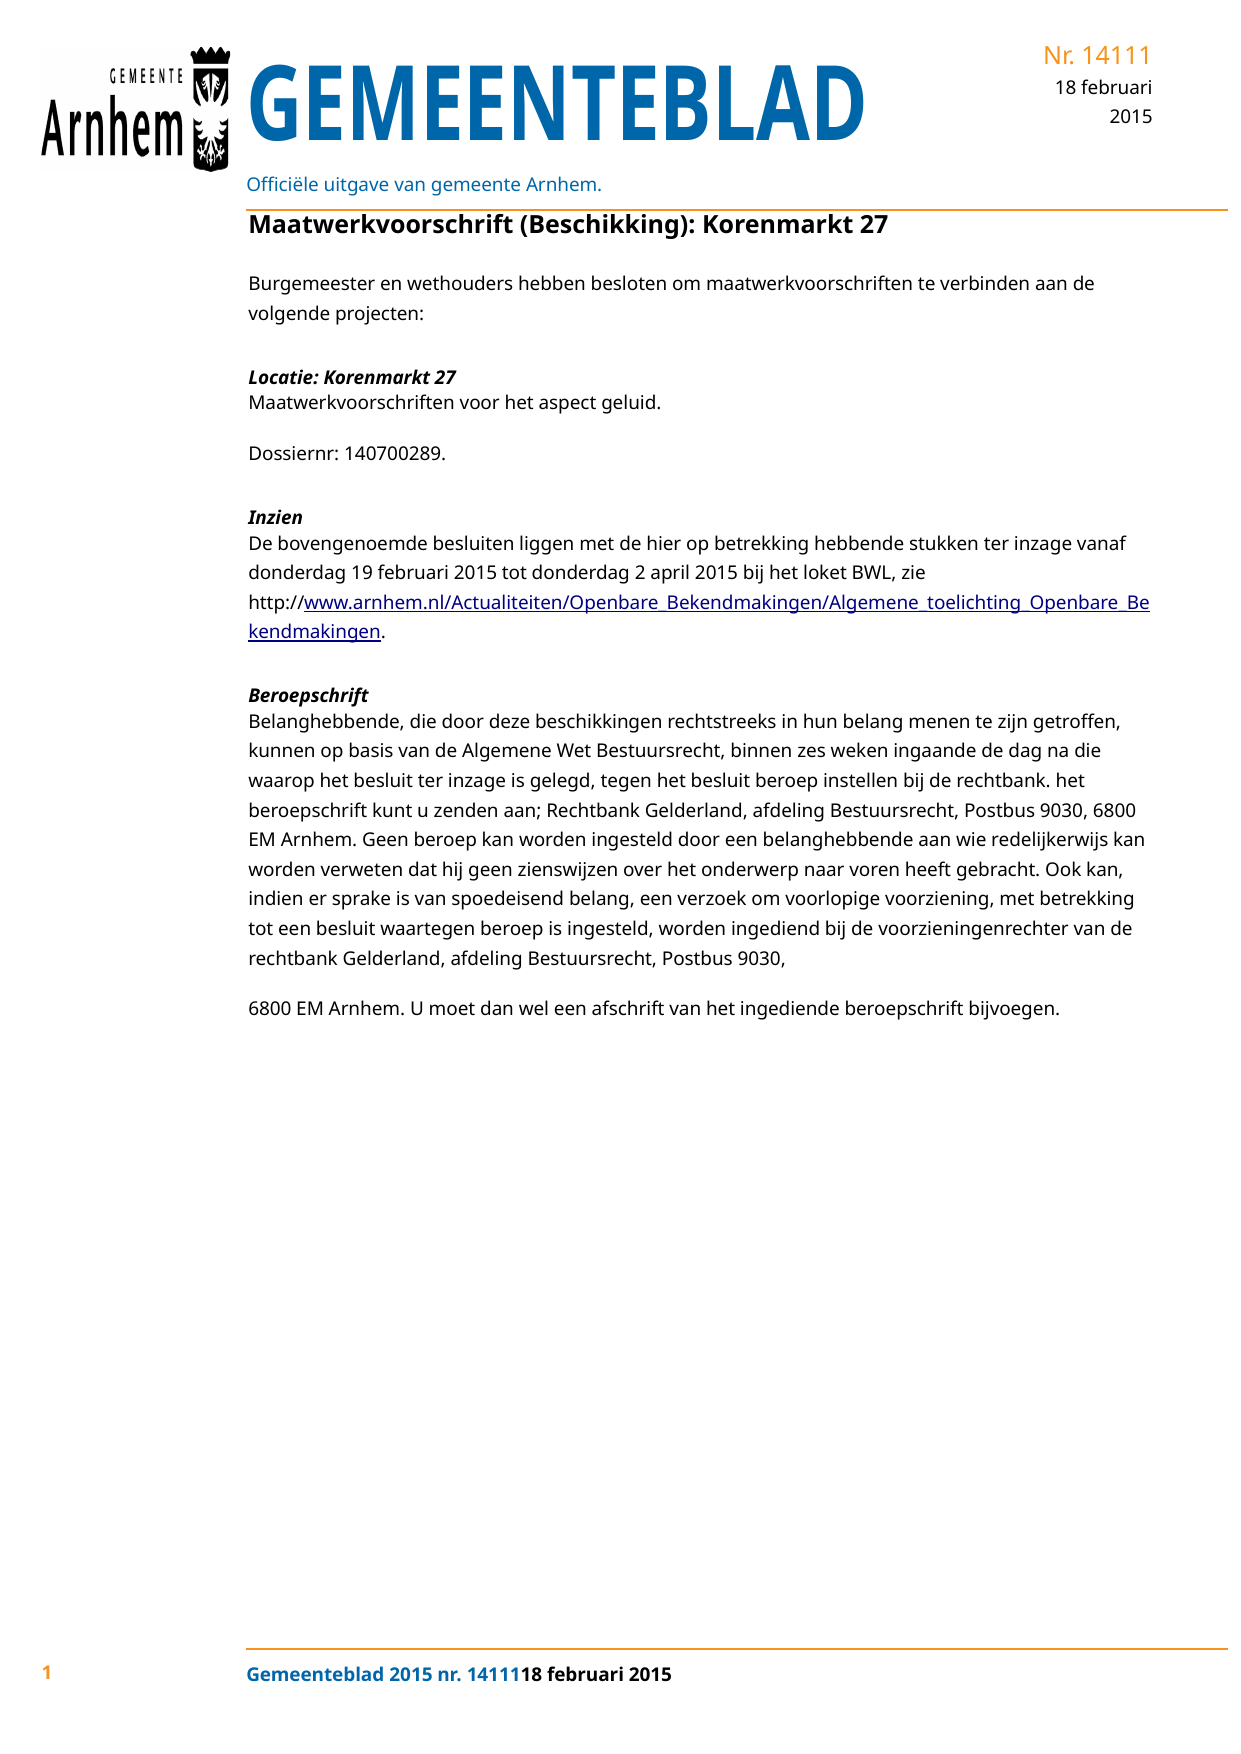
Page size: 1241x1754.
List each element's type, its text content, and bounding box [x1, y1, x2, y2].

text Locatie: Korenmarkt 27 [248, 364, 1152, 389]
text Dossiernr: 140700289. [248, 440, 1152, 466]
text Beroepschrift [248, 682, 1152, 708]
text Belanghebbende, die door deze beschikkingen rechtstreeks in hun belang menen te zijn getroffen, kunnen op basis van de Algemene Wet Bestuursrecht, binnen zes weken ingaande de dag na die waarop het besluit ter inzage is gelegd, tegen het besluit beroep instellen bij de rechtbank. het beroepschrift kunt u zenden aan; Rechtbank Gelderland, afdeling Bestuursrecht, Postbus 9030, 6800 EM Arnhem. Geen beroep kan worden ingesteld door een belanghebbende aan wie redelijkerwijs kan worden verweten dat hij geen zienswijzen over het onderwerp naar voren heeft gebracht. Ook kan, indien er sprake is van spoedeisend belang, een verzoek om voorlopige voorziening, met betrekking tot een besluit waartegen beroep is ingesteld, worden ingediend bij de voorzieningenrechter van de rechtbank Gelderland, afdeling Bestuursrecht, Postbus 9030, [248, 708, 1152, 971]
text Inzien [248, 504, 1152, 530]
text Maatwerkvoorschrift (Beschikking): Korenmarkt 27 [248, 211, 1152, 241]
picture [41, 47, 231, 172]
text De bovengenoemde besluiten liggen met de hier op betrekking hebbende stukken ter inzage vanaf donderdag 19 februari 2015 tot donderdag 2 april 2015 bij het loket BWL, zie http://www.arnhem.nl/Actualiteiten/Openbare_Bekendmakingen/Algemene_toelichting_Openbare_Bekendmakingen. [248, 530, 1152, 644]
text 6800 EM Arnhem. U moet dan wel een afschrift van het ingediende beroepschrift bijvoegen. [248, 995, 1152, 1021]
text Maatwerkvoorschriften voor het aspect geluid. [248, 389, 1152, 415]
text Burgemeester en wethouders hebben besloten om maatwerkvoorschriften te verbinden aan de volgende projecten: [248, 270, 1152, 326]
